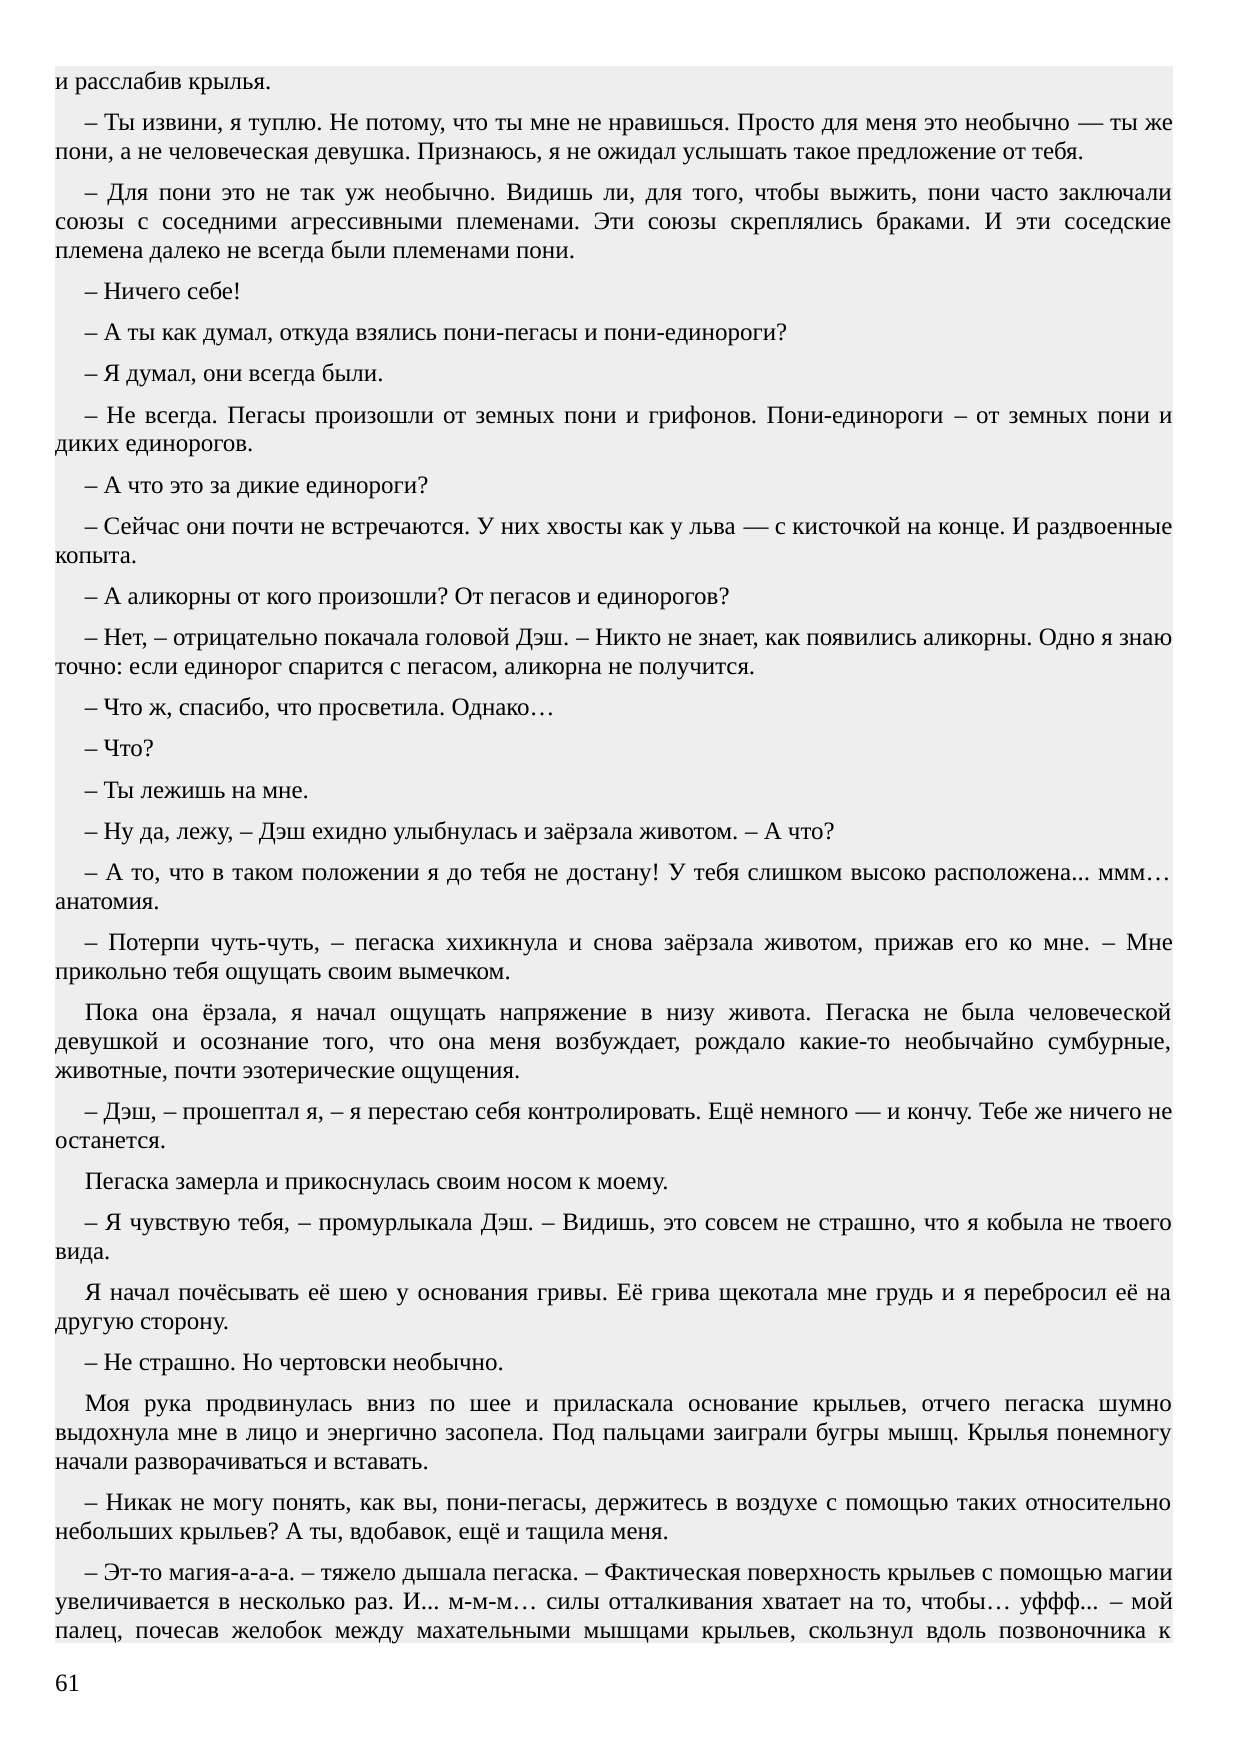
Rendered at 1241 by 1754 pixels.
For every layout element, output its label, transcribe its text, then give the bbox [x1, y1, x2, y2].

text – Нет, – отрицательно покачала головой Дэш. – Никто не знает, как появились аликорны. Одно я знаю точно: если единорог спарится с пегасом, аликорна не получится. [55, 622, 1173, 680]
text – А аликорны от кого произошли? От пегасов и единорогов? [55, 581, 1173, 610]
text – Ну да, лежу, – Дэш ехидно улыбнулась и заёрзала животом. – А что? [55, 816, 1173, 845]
text – Сейчас они почти не встречаются. У них хвосты как у льва — с кисточкой на конце. И раздвоенные копыта. [55, 511, 1173, 568]
text – Никак не могу понять, как вы, пони-пегасы, держитесь в воздухе с помощью таких относительно небольших крыльев? А ты, вдобавок, ещё и тащила меня. [55, 1487, 1173, 1545]
text – Не страшно. Но чертовски необычно. [55, 1347, 1173, 1376]
text – Ты извини, я туплю. Не потому, что ты мне не нравишься. Просто для меня это необычно — ты же пони, а не человеческая девушка. Признаюсь, я не ожидал услышать такое предложение от тебя. [55, 107, 1173, 165]
text – Что ж, спасибо, что просветила. Однако… [55, 692, 1173, 721]
text – Я думал, они всегда были. [55, 358, 1173, 387]
text – Потерпи чуть-чуть, – пегаска хихикнула и снова заёрзала животом, прижав его ко мне. – Мне прикольно тебя ощущать своим вымечком. [55, 927, 1173, 985]
text Пока она ёрзала, я начал ощущать напряжение в низу живота. Пегаска не была человеческой девушкой и осознание того, что она меня возбуждает, рождало какие-то необычайно сумбурные, животные, почти эзотерические ощущения. [55, 997, 1173, 1083]
text – А ты как думал, откуда взялись пони-пегасы и пони-единороги? [55, 317, 1173, 346]
text Я начал почёсывать её шею у основания гривы. Её грива щекотала мне грудь и я перебросил её на другую сторону. [55, 1277, 1173, 1335]
text – Дэш, – прошептал я, – я перестаю себя контролировать. Ещё немного — и кончу. Тебе же ничего не останется. [55, 1096, 1173, 1153]
text – Что? [55, 733, 1173, 762]
text – Эт-то магия-а-а-а. – тяжело дышала пегаска. – Фактическая поверхность крыльев с помощью магии увеличивается в несколько раз. И... м-м-м… силы отталкивания хватает на то, чтобы… уффф... – мой палец, почесав желобок между махательными мышцами крыльев, скользнул вдоль позвоночника к [55, 1557, 1173, 1643]
text – Не всегда. Пегасы произошли от земных пони и грифонов. Пони-единороги – от земных пони и диких единорогов. [55, 400, 1173, 457]
text – Для пони это не так уж необычно. Видишь ли, для того, чтобы выжить, пони часто заключали союзы с соседними агрессивными племенами. Эти союзы скреплялись браками. И эти соседские племена далеко не всегда были племенами пони. [55, 177, 1173, 263]
text – А то, что в таком положении я до тебя не достану! У тебя слишком высоко расположена... ммм… анатомия. [55, 857, 1173, 915]
text и расслабив крылья. [55, 66, 1173, 95]
text – Ничего себе! [55, 276, 1173, 305]
text Моя рука продвинулась вниз по шее и приласкала основание крыльев, отчего пегаска шумно выдохнула мне в лицо и энергично засопела. Под пальцами заиграли бугры мышц. Крылья понемногу начали разворачиваться и вставать. [55, 1388, 1173, 1475]
text – Ты лежишь на мне. [55, 775, 1173, 803]
text – Я чувствую тебя, – промурлыкала Дэш. – Видишь, это совсем не страшно, что я кобыла не твоего вида. [55, 1207, 1173, 1265]
text – А что это за дикие единороги? [55, 470, 1173, 498]
text Пегаска замерла и прикоснулась своим носом к моему. [55, 1166, 1173, 1195]
